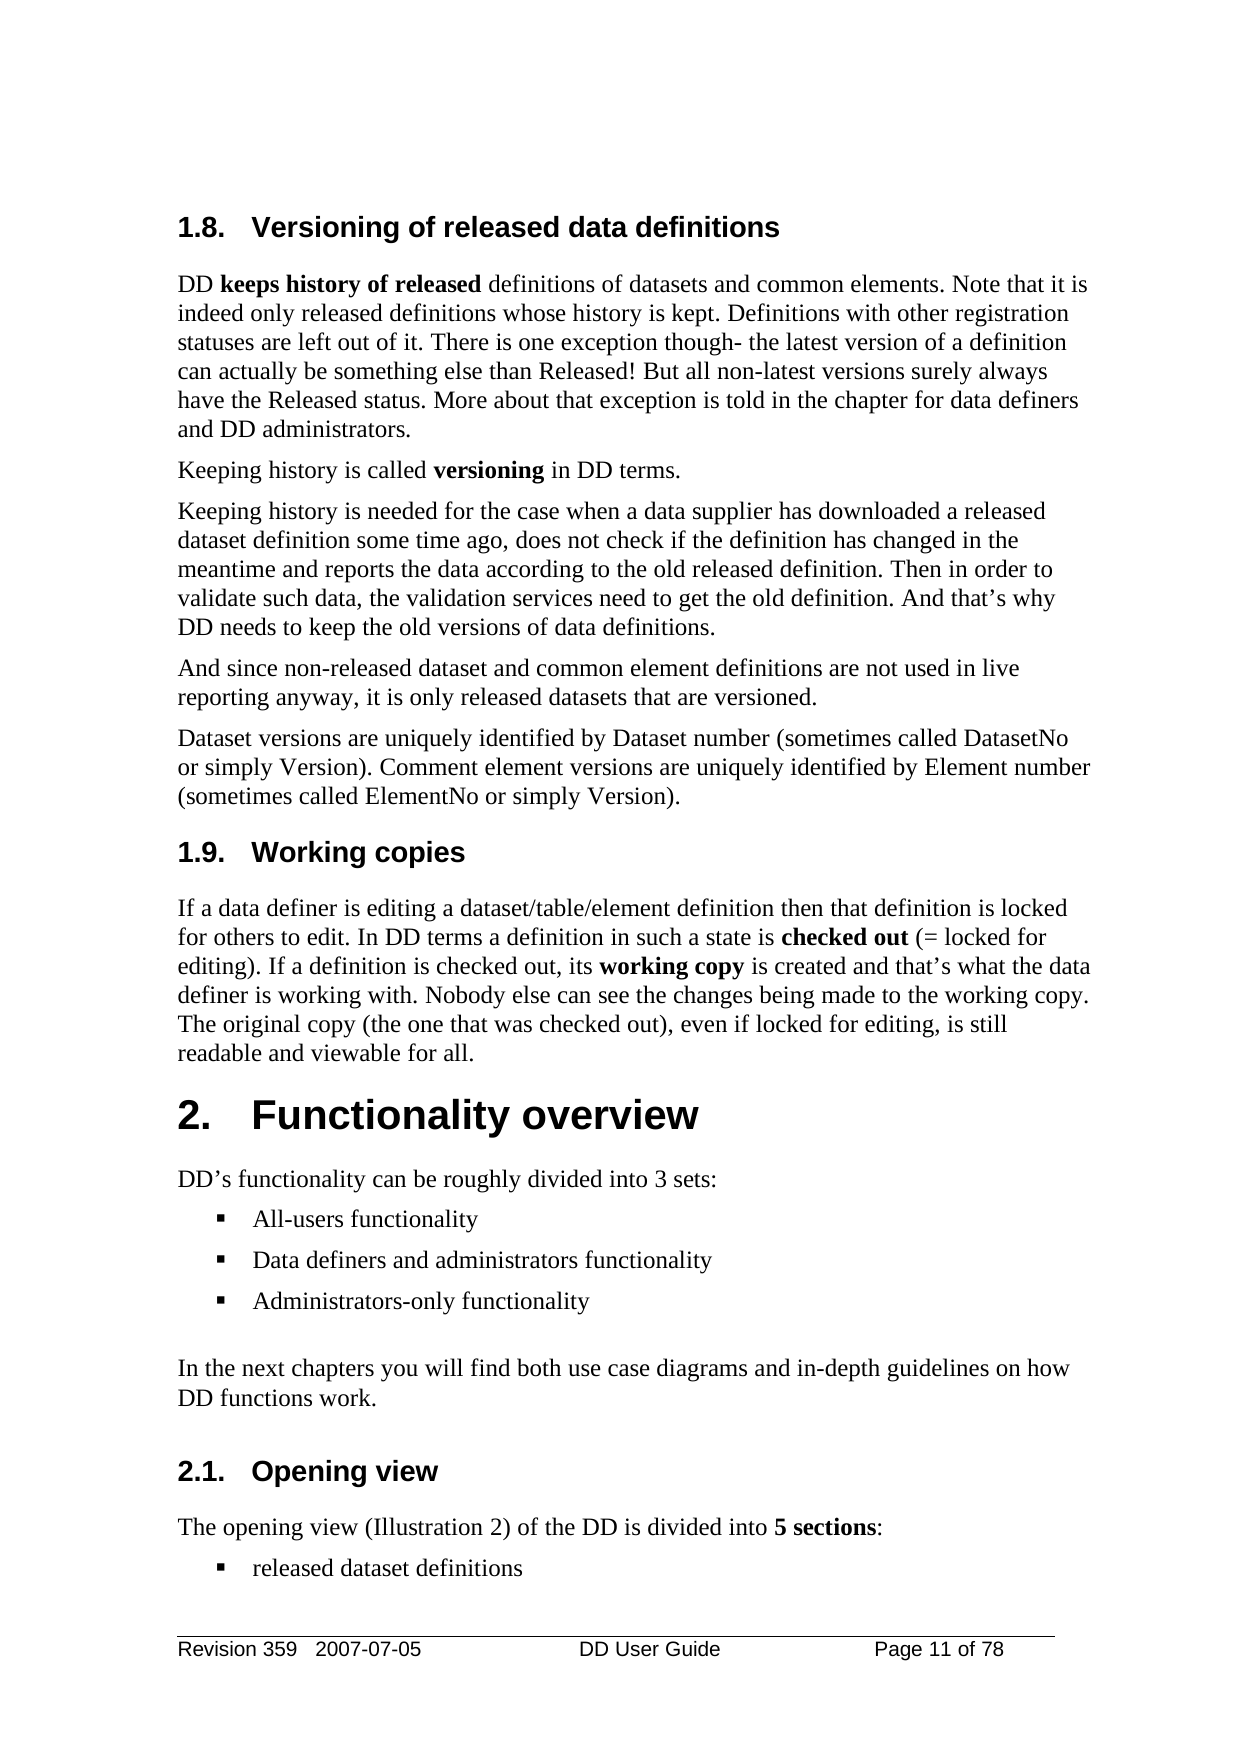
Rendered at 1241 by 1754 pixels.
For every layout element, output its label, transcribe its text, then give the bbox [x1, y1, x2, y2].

text Dataset versions are uniquely identified by Dataset number (sometimes called DatasetNo or simply Version). Comment element versions are uniquely identified by Element number (sometimes called ElementNo or simply Version). [177, 723, 1092, 810]
list All-users functionality [215, 1204, 1092, 1233]
text Keeping history is needed for the case when a data supplier has downloaded a released dataset definition some time ago, does not check if the definition has changed in the meantime and reports the data according to the old released definition. Then in order to validate such data, the validation services need to get the old definition. And that’s why DD needs to keep the old versions of data definitions. [177, 496, 1092, 641]
list Data definers and administrators functionality [215, 1245, 1092, 1274]
text DD’s functionality can be roughly divided into 3 sets: [177, 1163, 1092, 1193]
subtitle Working copies [177, 834, 1092, 868]
subtitle Functionality overview [177, 1091, 1092, 1139]
text In the next chapters you will find both use case diagrams and in-depth guidelines on how DD functions work. [177, 1353, 1092, 1411]
text DD keeps history of released definitions of datasets and common elements. Note that it is indeed only released definitions whose history is kept. Definitions with other registration statuses are left out of it. There is one exception though- the latest version of a definition can actually be something else than Released! But all non-latest versions surely always have the Released status. More about that exception is told in the chapter for data definers and DD administrators. [177, 269, 1092, 443]
subtitle Versioning of released data definitions [177, 210, 1092, 244]
text Keeping history is called versioning in DD terms. [177, 455, 1092, 484]
subtitle Opening view [177, 1453, 1092, 1487]
list Administrators-only functionality [215, 1286, 1092, 1315]
text If a data definer is editing a dataset/table/element definition then that definition is locked for others to edit. In DD terms a definition in such a state is checked out (= locked for editing). If a definition is checked out, its working copy is created and that’s what the data definer is working with. Nobody else can see the changes being made to the working copy. The original copy (the one that was checked out), even if locked for editing, is still readable and viewable for all. [177, 893, 1092, 1067]
text And since non-released dataset and common element definitions are not used in live reporting anyway, it is only released datasets that are versioned. [177, 653, 1092, 711]
text The opening view (Illustration 2) of the DD is divided into 5 sections: [177, 1512, 1092, 1541]
list released dataset definitions [215, 1553, 1092, 1582]
